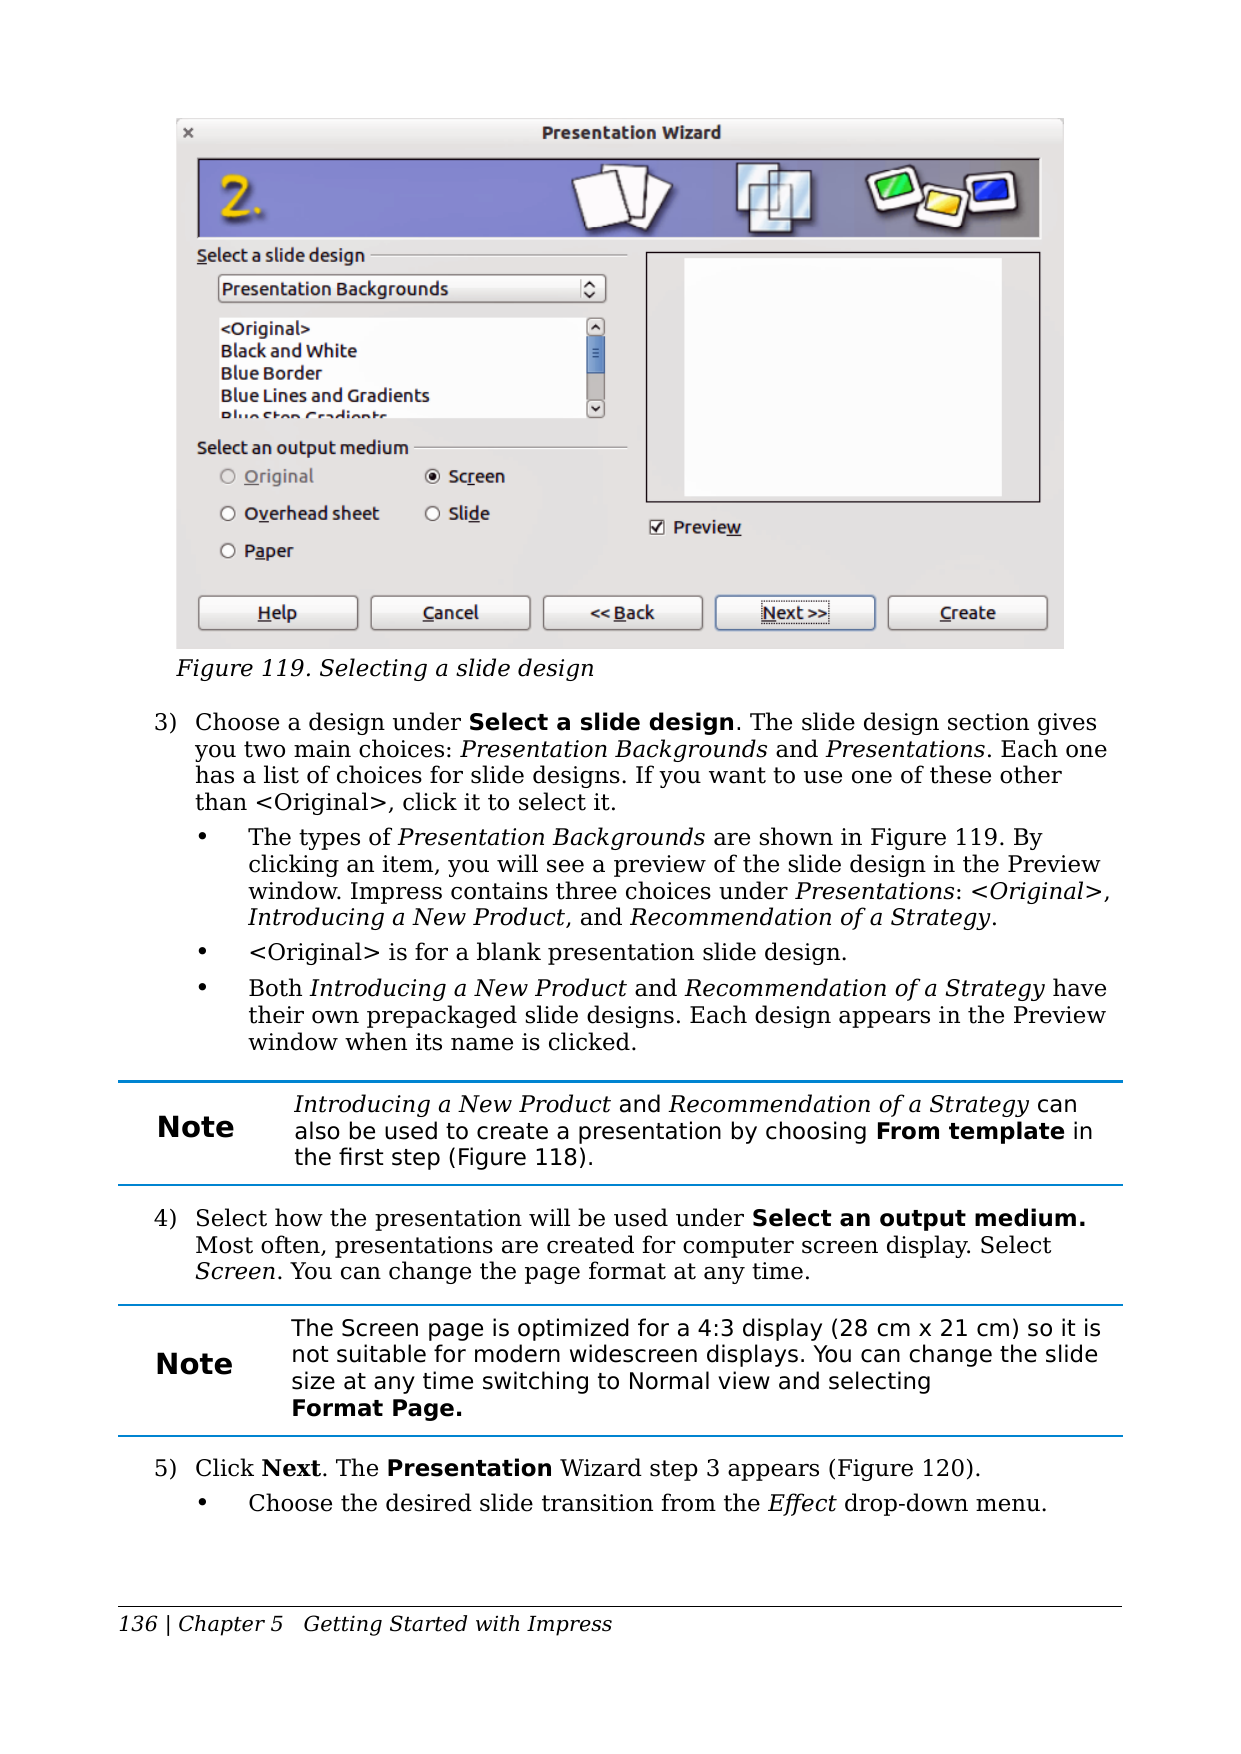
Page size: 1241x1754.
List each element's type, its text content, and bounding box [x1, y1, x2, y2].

list Click Next. The Presentation Wizard step 3 appears (Figure 15). [177, 1455, 1122, 1482]
text Figure 14. Selecting a slide design [176, 655, 1064, 682]
table_header Note [118, 1306, 270, 1434]
list Choose a design under Select a slide design. The slide design section gives you two main choices: Presentation Backgrounds and Presentations. Each one has a list of choices for slide designs. If you want to use one of these other than <Original>, click it to select it. [177, 709, 1122, 816]
list <Original> is for a blank presentation slide design. [195, 937, 1122, 967]
table_header Note [118, 1083, 273, 1184]
list Choose the desired slide transition from the Effect drop-down menu. [195, 1488, 1122, 1518]
list Select how the presentation will be used under Select an output medium. Most often, presentations are created for computer screen display. Select Screen. You can change the page format at any time. [177, 1205, 1122, 1285]
table_header Introducing a New Product and Recommendation of a Strategy can also be used to create a presentation by choosing From template in the first step (Figure 13). [273, 1083, 1123, 1184]
picture [176, 118, 1064, 649]
table_header The Screen page is optimized for a 4:3 display (28 cm x 21 cm) so it is not suitable for modern widescreen displays. You can change the slide size at any time switching to Normal view and selecting Format Page. [270, 1306, 1123, 1434]
list The types of Presentation Backgrounds are shown in Figure 14. By clicking an item, you will see a preview of the slide design in the Preview window. Impress contains three choices under Presentations: <Original>, Introducing a New Product, and Recommendation of a Strategy. [195, 822, 1122, 931]
list Both Introducing a New Product and Recommendation of a Strategy have their own prepackaged slide designs. Each design appears in the Preview window when its name is clicked. [195, 973, 1122, 1055]
